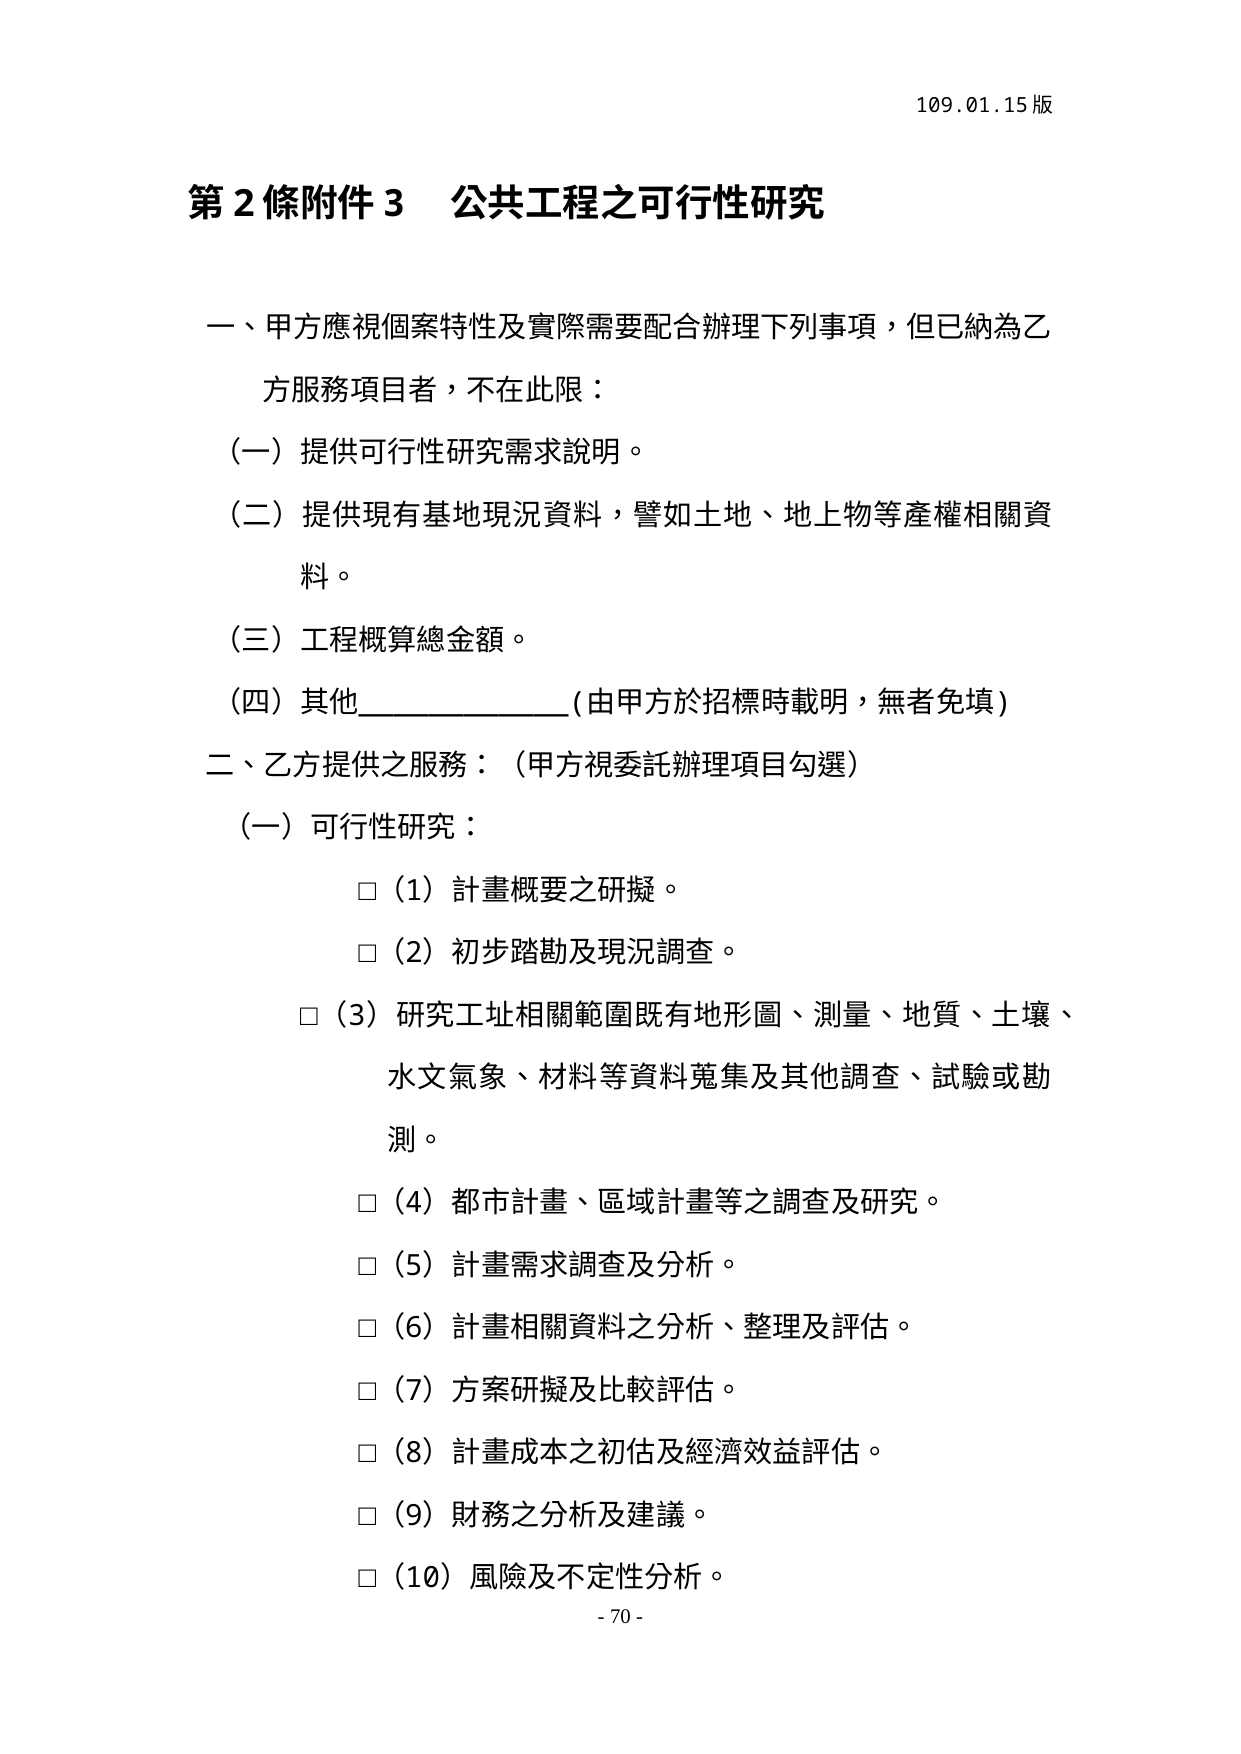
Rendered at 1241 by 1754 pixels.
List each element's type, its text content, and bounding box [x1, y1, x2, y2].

text （二）提供現有基地現況資料，譬如土地、地上物等產權相關資料。 [212, 471, 1053, 596]
text □（5）計畫需求調查及分析。 [358, 1221, 1053, 1283]
text □（10）風險及不定性分析。 [358, 1533, 1053, 1596]
text □（6）計畫相關資料之分析、整理及評估。 [358, 1283, 1053, 1346]
text □（2）初步踏勘及現況調查。 [358, 908, 1053, 971]
text （三）工程概算總金額。 [212, 596, 1053, 658]
text （一）可行性研究： [187, 783, 1053, 846]
text □（7）方案研擬及比較評估。 [358, 1346, 1053, 1408]
text □（9）財務之分析及建議。 [358, 1471, 1053, 1533]
text （四）其他____________(由甲方於招標時載明，無者免填) [212, 658, 1053, 721]
text □（8）計畫成本之初估及經濟效益評估。 [358, 1408, 1053, 1471]
text 一、甲方應視個案特性及實際需要配合辦理下列事項，但已納為乙方服務項目者，不在此限： [206, 283, 1053, 408]
text 二、乙方提供之服務：（甲方視委託辦理項目勾選） [205, 721, 1053, 783]
text □（3）研究工址相關範圍既有地形圖、測量、地質、土壤、水文氣象、材料等資料蒐集及其他調查、試驗或勘測。 [300, 971, 1053, 1158]
text □（1）計畫概要之研擬。 [358, 846, 1053, 908]
text （一）提供可行性研究需求說明。 [212, 408, 1053, 471]
text □（4）都市計畫、區域計畫等之調查及研究。 [358, 1158, 1053, 1221]
text 第2條附件3 公共工程之可行性研究 [187, 158, 1053, 221]
